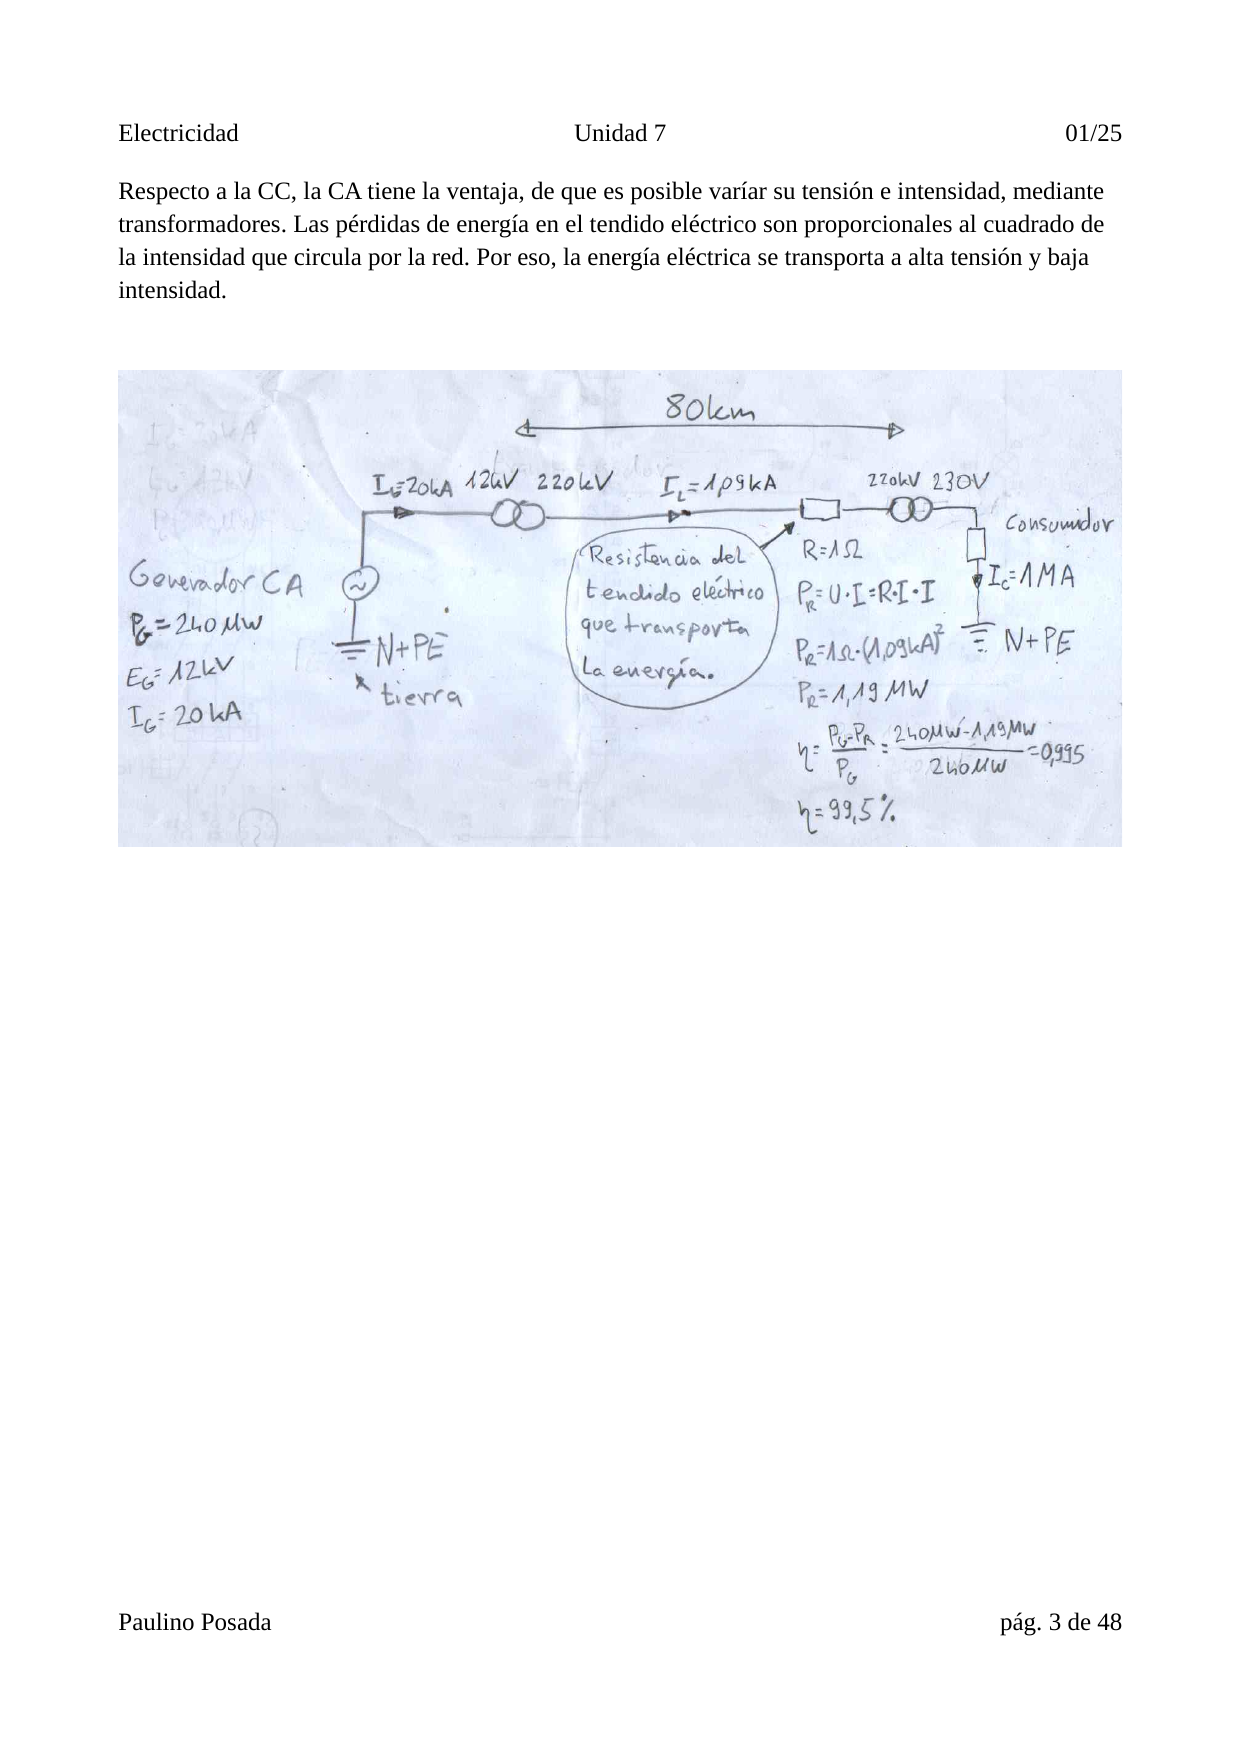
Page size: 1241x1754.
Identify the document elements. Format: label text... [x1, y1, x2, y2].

picture [118, 370, 1123, 847]
text Respecto a la CC, la CA tiene la ventaja, de que es posible varíar su tensión e intensidad, mediante transformadores. Las pérdidas de energía en el tendido eléctrico son proporcionales al cuadrado de la intensidad que circula por la red. Por eso, la energía eléctrica se transporta a alta tensión y baja intensidad. [118, 176, 1122, 304]
